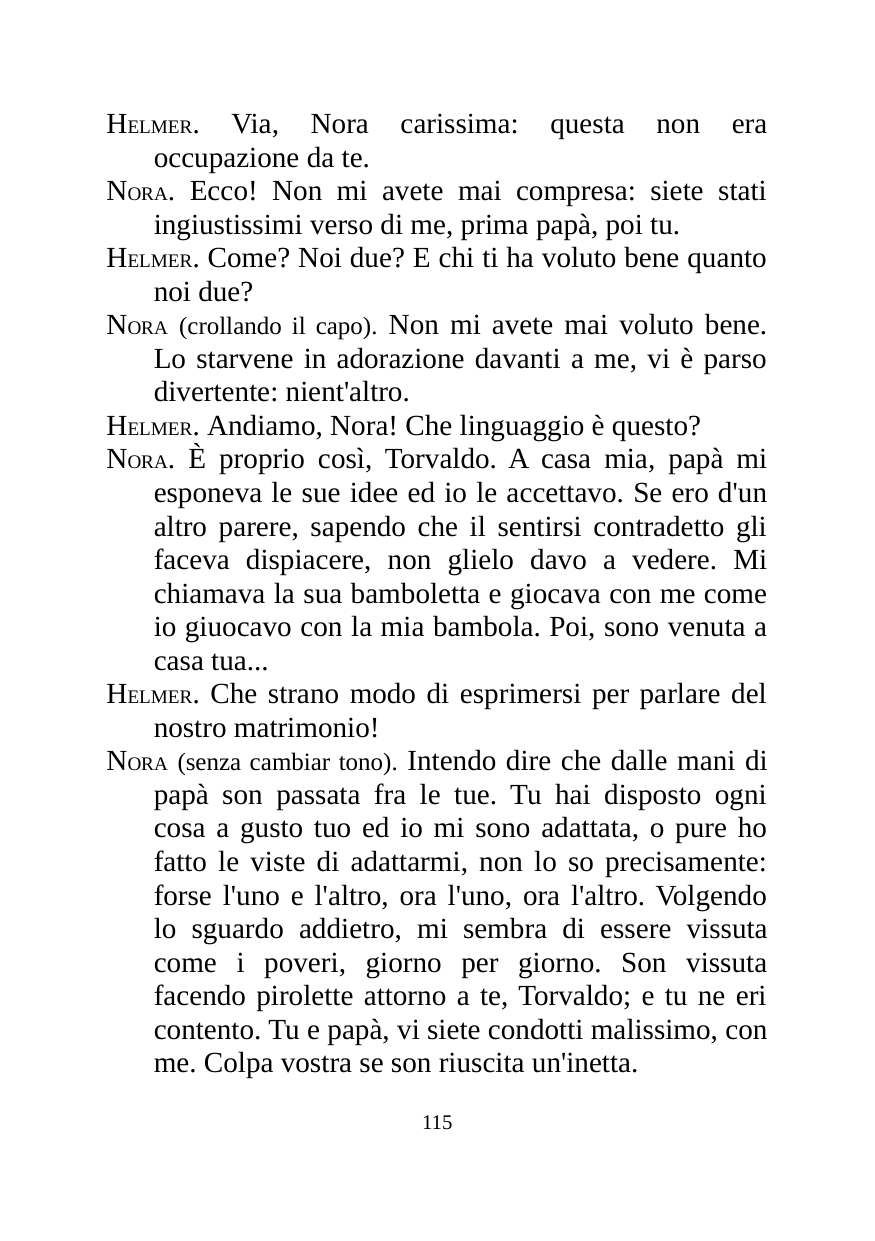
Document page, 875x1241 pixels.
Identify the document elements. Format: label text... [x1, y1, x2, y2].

text Helmer. Che strano modo di esprimersi per parlare del nostro matrimonio! [106, 676, 768, 743]
text Nora (senza cambiar tono). Intendo dire che dalle mani di papà son passata fra le tue. Tu hai disposto ogni cosa a gusto tuo ed io mi sono adattata, o pure ho fatto le viste di adattarmi, non lo so precisamente: forse l'uno e l'altro, ora l'uno, ora l'altro. Volgendo lo sguardo addietro, mi sembra di essere vissuta come i poveri, giorno per giorno. Son vissuta facendo pirolette attorno a te, Torvaldo; e tu ne eri contento. Tu e papà, vi siete condotti malissimo, con me. Colpa vostra se son riuscita un'inetta. [106, 743, 768, 1079]
text Nora. Ecco! Non mi avete mai compresa: siete stati ingiustissimi verso di me, prima papà, poi tu. [106, 173, 768, 240]
text Helmer. Andiamo, Nora! Che linguaggio è questo? [106, 408, 768, 442]
text Helmer. Via, Nora carissima: questa non era occupazione da te. [106, 106, 768, 173]
text Helmer. Come? Noi due? E chi ti ha voluto bene quanto noi due? [106, 240, 768, 307]
text Nora. È proprio così, Torvaldo. A casa mia, papà mi esponeva le sue idee ed io le accettavo. Se ero d'un altro parere, sapendo che il sentirsi contradetto gli faceva dispiacere, non glielo davo a vedere. Mi chiamava la sua bamboletta e giocava con me come io giuocavo con la mia bambola. Poi, sono venuta a casa tua... [106, 442, 768, 676]
text Nora (crollando il capo). Non mi avete mai voluto bene. Lo starvene in adorazione davanti a me, vi è parso divertente: nient'altro. [106, 307, 768, 408]
